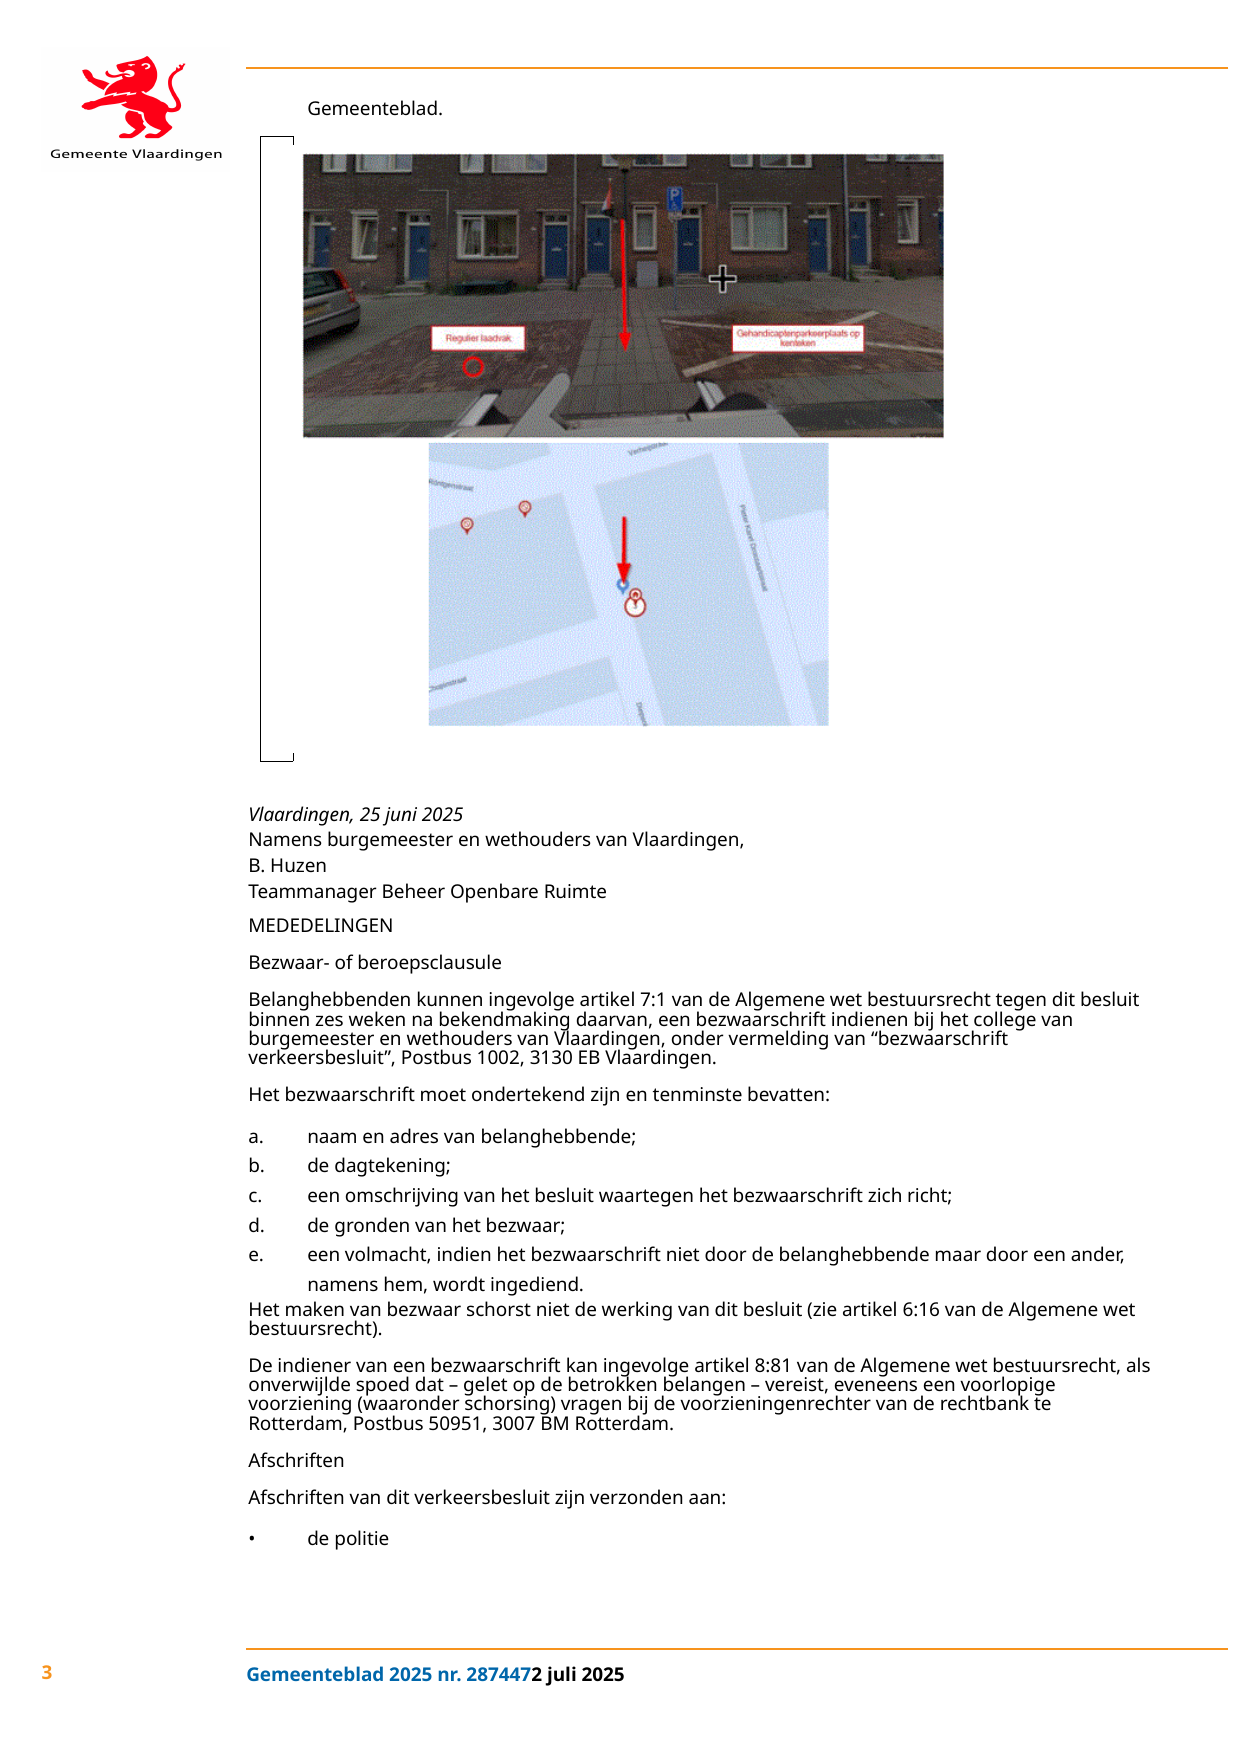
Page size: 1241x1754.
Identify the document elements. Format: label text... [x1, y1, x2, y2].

list de gronden van het bezwaar; [248, 1212, 1152, 1238]
text Namens burgemeester en wethouders van Vlaardingen, [248, 827, 1152, 852]
text Vlaardingen, 25 juni 2025 [248, 801, 1152, 827]
list een volmacht, indien het bezwaarschrift niet door de belanghebbende maar door een ander, namens hem, wordt ingediend. [248, 1241, 1152, 1297]
list de politie [248, 1526, 1152, 1551]
text Afschriften van dit verkeersbesluit zijn verzonden aan: [248, 1489, 1152, 1508]
text Teammanager Beheer Openbare Ruimte [248, 878, 1152, 904]
text B. Huzen [248, 852, 1152, 878]
list Gemeenteblad. [248, 95, 1152, 121]
list een omschrijving van het besluit waartegen het bezwaarschrift zich richt; [248, 1182, 1152, 1208]
text Het maken van bezwaar schorst niet de werking van dit besluit (zie artikel 6:16 van de Algemene wet bestuursrecht). [248, 1301, 1152, 1339]
text MEDEDELINGEN [248, 917, 1152, 937]
text Het bezwaarschrift moet ondertekend zijn en tenminste bevatten: [248, 1086, 1152, 1105]
text Belanghebbenden kunnen ingevolge artikel 7:1 van de Algemene wet bestuursrecht tegen dit besluit binnen zes weken na bekendmaking daarvan, een bezwaarschrift indienen bij het college van burgemeester en wethouders van Vlaardingen, onder vermelding van “bezwaarschrift verkeersbesluit”, Postbus 1002, 3130 EB Vlaardingen. [248, 991, 1152, 1068]
text Bezwaar- of beroepsclausule [248, 954, 1152, 974]
text Afschriften [248, 1452, 1152, 1471]
picture [268, 145, 978, 753]
list naam en adres van belanghebbende; [248, 1123, 1152, 1149]
picture [41, 47, 231, 172]
list de dagtekening; [248, 1153, 1152, 1178]
text De indiener van een bezwaarschrift kan ingevolge artikel 8:81 van de Algemene wet bestuursrecht, als onverwijlde spoed dat – gelet op de betrokken belangen – vereist, eveneens een voorlopige voorziening (waaronder schorsing) vragen bij de voorzieningenrechter van de rechtbank te Rotterdam, Postbus 50951, 3007 BM Rotterdam. [248, 1357, 1152, 1434]
